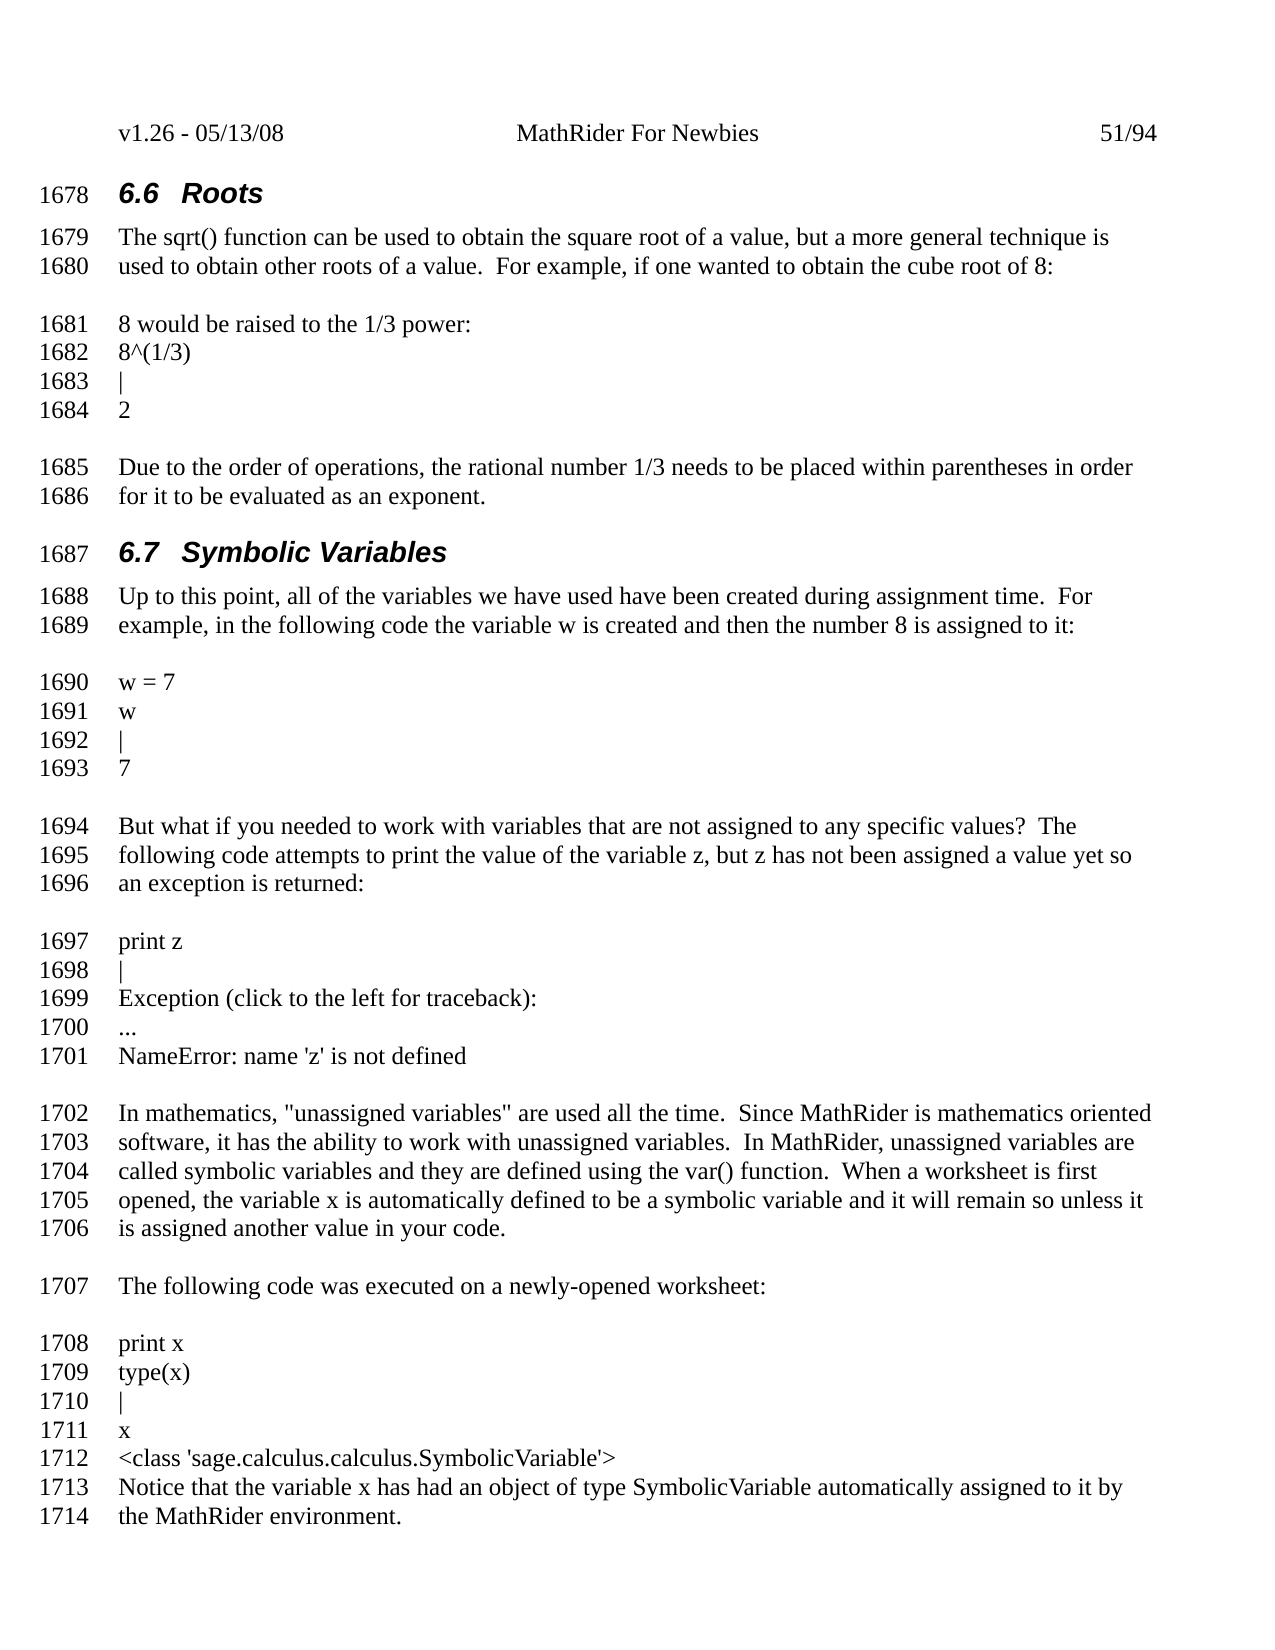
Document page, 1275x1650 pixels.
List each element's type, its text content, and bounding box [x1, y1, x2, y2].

text The following code was executed on a newly-opened worksheet: [118, 1271, 1157, 1300]
text x [118, 1415, 1157, 1443]
text | [118, 725, 1157, 753]
text 8 would be raised to the 1/3 power: [118, 309, 1157, 337]
text The sqrt() function can be used to obtain the square root of a value, but a more general technique is used to obtain other roots of a value. For example, if one wanted to obtain the cube root of 8: [118, 222, 1157, 280]
text <class 'sage.calculus.calculus.SymbolicVariable'> [118, 1443, 1157, 1472]
text Exception (click to the left for traceback): [118, 983, 1157, 1012]
text w = 7 [118, 667, 1157, 696]
text 7 [118, 753, 1157, 782]
text w [118, 696, 1157, 725]
text ... [118, 1012, 1157, 1041]
text | [118, 955, 1157, 983]
text print x [118, 1328, 1157, 1357]
text Due to the order of operations, the rational number 1/3 needs to be placed within parentheses in order for it to be evaluated as an exponent. [118, 452, 1157, 510]
subtitle Roots [118, 176, 1157, 210]
text Notice that the variable x has had an object of type SymbolicVariable automatically assigned to it by the MathRider environment. [118, 1472, 1157, 1530]
text But what if you needed to work with variables that are not assigned to any specific values? The following code attempts to print the value of the variable z, but z has not been assigned a value yet so an exception is returned: [118, 811, 1157, 897]
subtitle Symbolic Variables [118, 535, 1157, 568]
text print z [118, 926, 1157, 955]
text In mathematics, "unassigned variables" are used all the time. Since MathRider is mathematics oriented software, it has the ability to work with unassigned variables. In MathRider, unassigned variables are called symbolic variables and they are defined using the var() function. When a worksheet is first opened, the variable x is automatically defined to be a symbolic variable and it will remain so unless it is assigned another value in your code. [118, 1098, 1157, 1242]
text Up to this point, all of the variables we have used have been created during assignment time. For example, in the following code the variable w is created and then the number 8 is assigned to it: [118, 581, 1157, 638]
text 2 [118, 395, 1157, 424]
text NameError: name 'z' is not defined [118, 1041, 1157, 1070]
text | [118, 366, 1157, 395]
text type(x) [118, 1357, 1157, 1386]
text 8^(1/3) [118, 337, 1157, 366]
text | [118, 1386, 1157, 1415]
